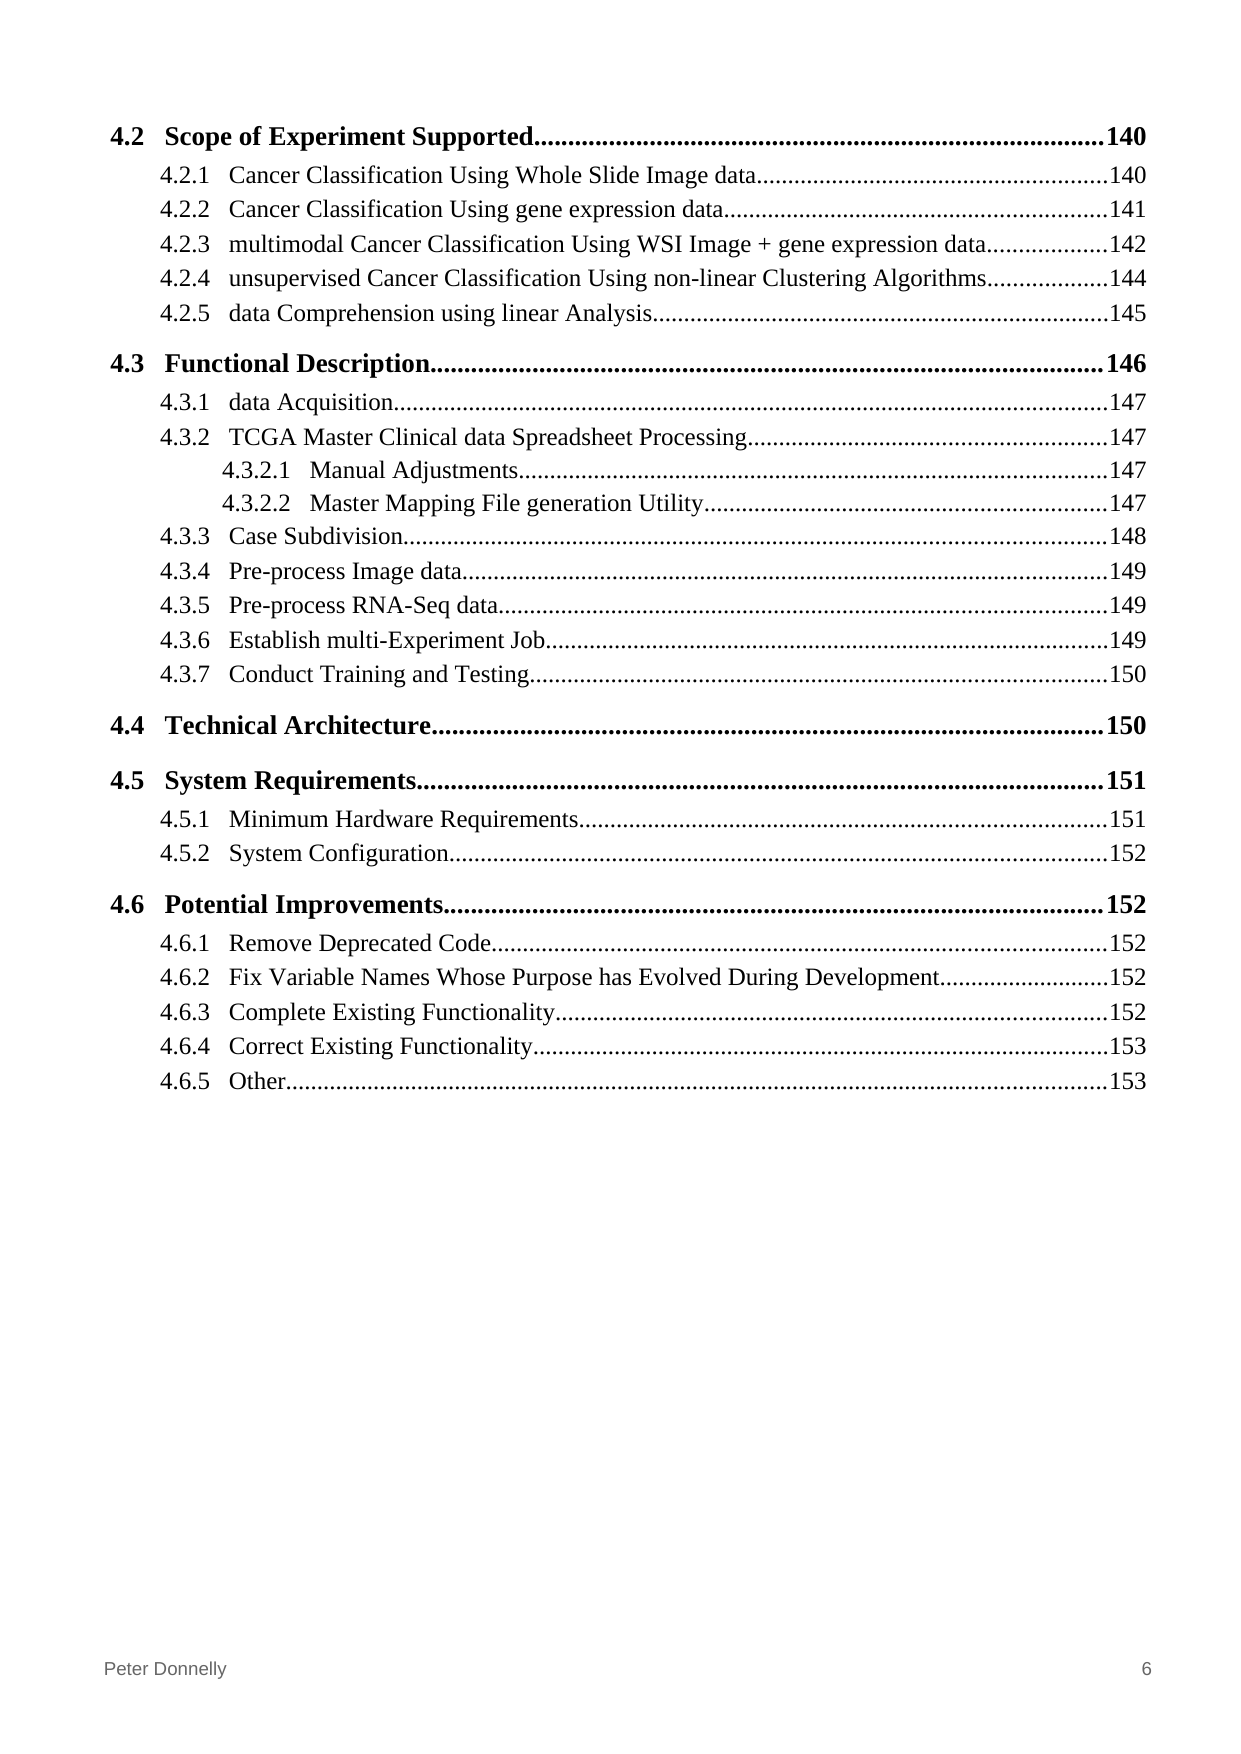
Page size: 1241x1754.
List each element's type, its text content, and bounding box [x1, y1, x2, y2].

text 4.3.7 Conduct Training and Testing 150 [154, 659, 1146, 688]
text 4.6.3 Complete Existing Functionality 152 [154, 997, 1146, 1026]
text 4.3.4 Pre-process Image data 149 [154, 556, 1146, 584]
text 4.3.2.1 Manual Adjustments 147 [216, 456, 1146, 484]
text 4.6.5 Other 153 [154, 1066, 1146, 1095]
text 4.2.1 Cancer Classification Using Whole Slide Image data 140 [154, 160, 1146, 188]
text 4.5.1 Minimum Hardware Requirements 151 [154, 804, 1146, 832]
text 4.3.3 Case Subdivision 148 [154, 521, 1146, 550]
text 4.3.2 TCGA Master Clinical data Spreadsheet Processing 147 [154, 422, 1146, 451]
text 4.2.3 multimodal Cancer Classification Using WSI Image + gene expression data 142 [154, 229, 1146, 258]
text 4.5 System Requirements 151 [103, 764, 1146, 795]
text 4.6 Potential Improvements 152 [103, 888, 1146, 919]
text 4.4 Technical Architecture 150 [103, 709, 1146, 740]
text 4.3.2.2 Master Mapping File generation Utility 147 [216, 488, 1146, 517]
text 4.6.4 Correct Existing Functionality 153 [154, 1031, 1146, 1060]
text 4.2 Scope of Experiment Supported 140 [103, 120, 1146, 151]
text 4.3.6 Establish multi-Experiment Job 149 [154, 625, 1146, 654]
text 4.3.5 Pre-process RNA-Seq data 149 [154, 590, 1146, 619]
text 4.2.5 data Comprehension using linear Analysis 145 [154, 298, 1146, 327]
text 4.6.2 Fix Variable Names Whose Purpose has Evolved During Development 152 [154, 962, 1146, 991]
text 4.2.4 unsupervised Cancer Classification Using non-linear Clustering Algorithms 144 [154, 263, 1146, 292]
text 4.2.2 Cancer Classification Using gene expression data 141 [154, 194, 1146, 223]
text 4.3 Functional Description 146 [103, 347, 1146, 379]
text 4.5.2 System Configuration 152 [154, 838, 1146, 867]
text 4.6.1 Remove Deprecated Code 152 [154, 928, 1146, 956]
text 4.3.1 data Acquisition 147 [154, 387, 1146, 416]
